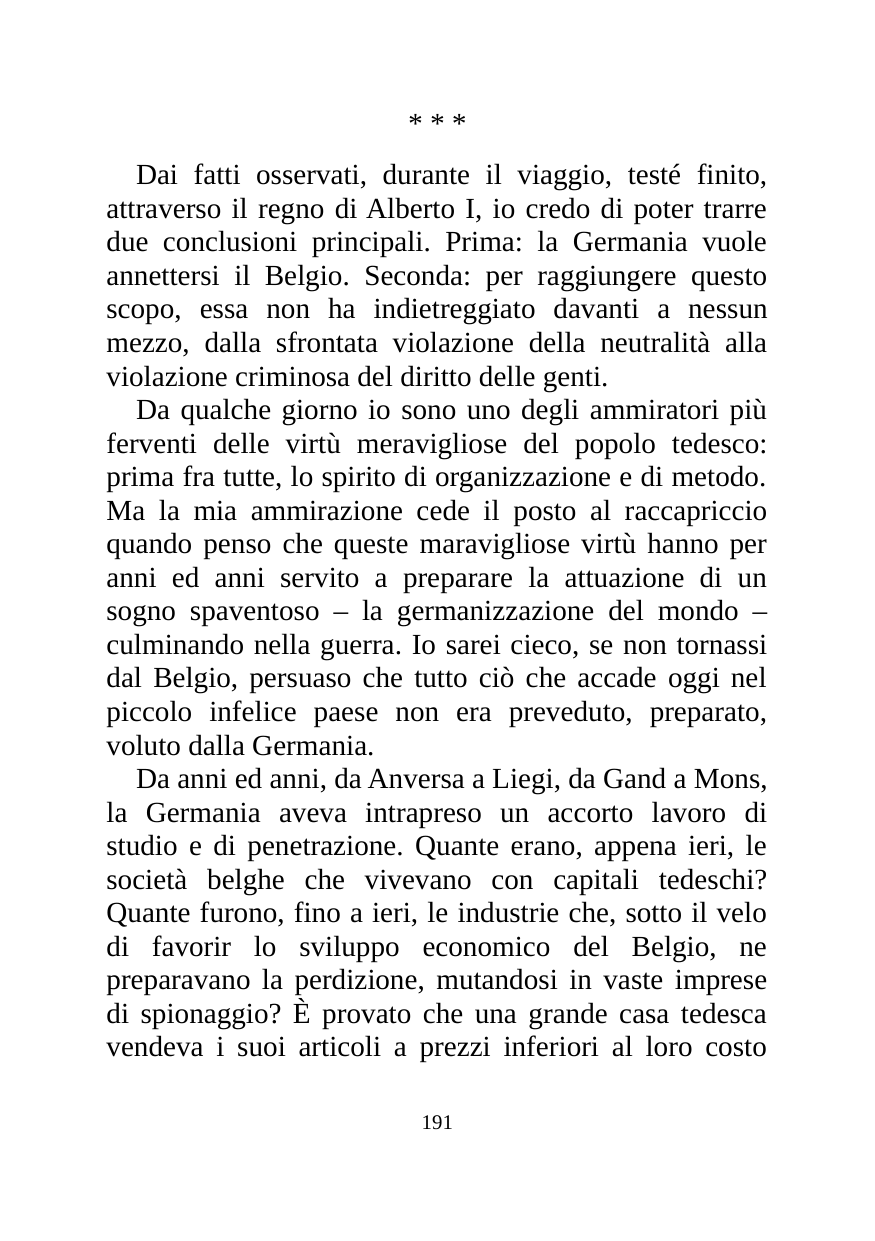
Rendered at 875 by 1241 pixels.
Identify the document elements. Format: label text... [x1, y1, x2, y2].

text Da qualche giorno io sono uno degli ammiratori più ferventi delle virtù meravigliose del popolo tedesco: prima fra tutte, lo spirito di organizzazione e di metodo. Ma la mia ammirazione cede il posto al raccapriccio quando penso che queste maravigliose virtù hanno per anni ed anni servito a preparare la attuazione di un sogno spaventoso – la germanizzazione del mondo – culminando nella guerra. Io sarei cieco, se non tornassi dal Belgio, persuaso che tutto ciò che accade oggi nel piccolo infelice paese non era preveduto, preparato, voluto dalla Germania. [106, 392, 768, 761]
text * * * [106, 106, 768, 140]
text Da anni ed anni, da Anversa a Liegi, da Gand a Mons, la Germania aveva intrapreso un accorto lavoro di studio e di penetrazione. Quante erano, appena ieri, le società belghe che vivevano con capitali tedeschi? Quante furono, fino a ieri, le industrie che, sotto il velo di favorir lo sviluppo economico del Belgio, ne preparavano la perdizione, mutandosi in vaste imprese di spionaggio? È provato che una grande casa tedesca vendeva i suoi articoli a prezzi inferiori al loro costo [106, 761, 768, 1063]
text Dai fatti osservati, durante il viaggio, testé finito, attraverso il regno di Alberto I, io credo di poter trarre due conclusioni principali. Prima: la Germania vuole annettersi il Belgio. Seconda: per raggiungere questo scopo, essa non ha indietreggiato davanti a nessun mezzo, dalla sfrontata violazione della neutralità alla violazione criminosa del diritto delle genti. [106, 157, 768, 392]
